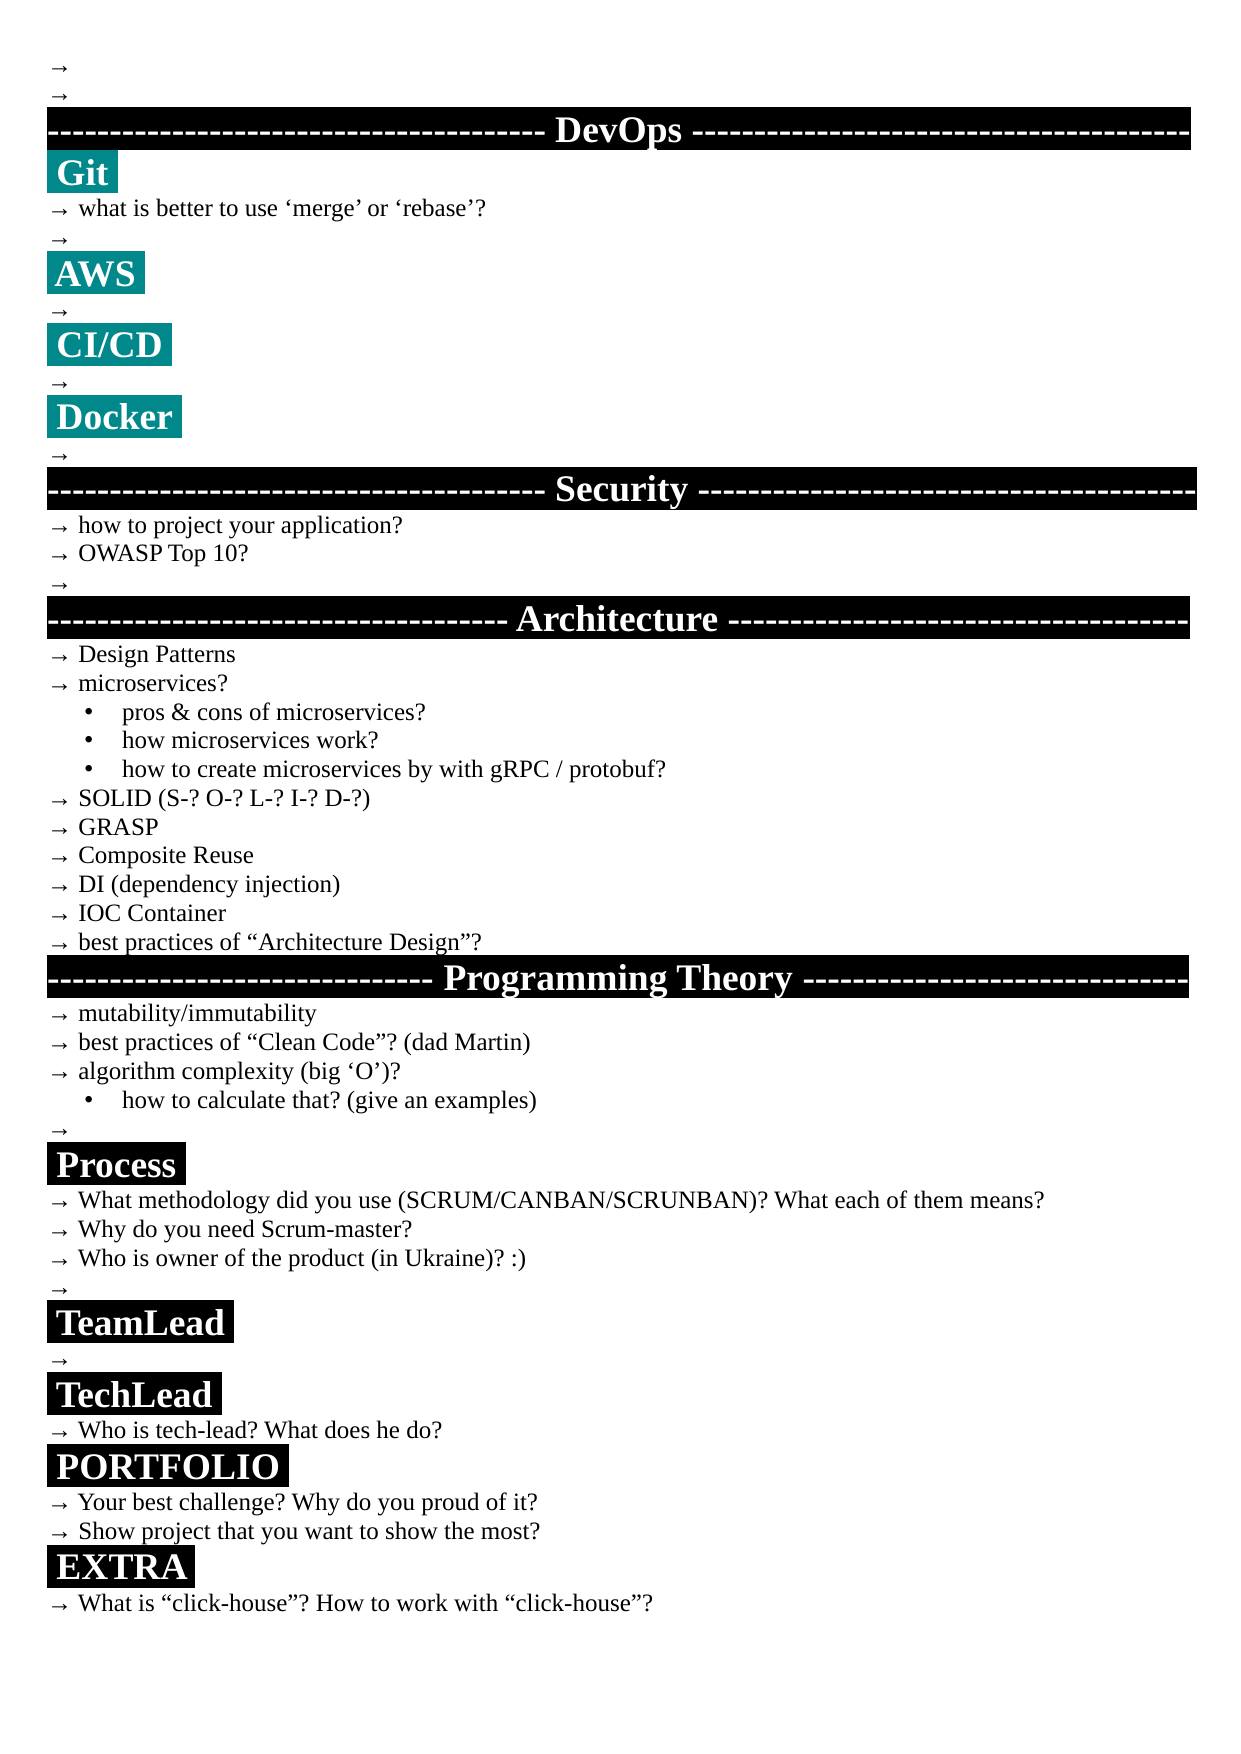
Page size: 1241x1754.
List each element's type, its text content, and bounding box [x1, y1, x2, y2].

text ---------------------------------------- DevOps ---------------------------------------- [47, 107, 1200, 150]
text Git [47, 150, 1200, 193]
text → [47, 366, 1200, 395]
text → Who is owner of the product (in Ukraine)? :) [47, 1243, 1200, 1272]
text → SOLID (S-? O-? L-? I-? D-?) [47, 783, 1200, 812]
text → What methodology did you use (SCRUM/CANBAN/SCRUNBAN)? What each of them means? [47, 1185, 1200, 1214]
text → DI (dependency injection) [47, 869, 1200, 898]
text → Show project that you want to show the most? [47, 1516, 1200, 1545]
text → microservices? [47, 668, 1200, 697]
text → mutability/immutability [47, 998, 1200, 1027]
text → what is better to use ‘merge’ or ‘rebase’? [47, 193, 1200, 222]
list how to create microservices by with gRPC / protobuf? [84, 754, 1200, 783]
text → [47, 438, 1200, 467]
text → best practices of “Architecture Design”? [47, 927, 1200, 955]
text ------------------------------------- Architecture ------------------------------------- [47, 596, 1200, 639]
text → [47, 294, 1200, 323]
text → [47, 1272, 1200, 1300]
text → [47, 222, 1200, 251]
text → What is “click-house”? How to work with “click-house”? [47, 1588, 1200, 1617]
text ------------------------------- Programming Theory ------------------------------- [47, 955, 1200, 998]
text → [47, 78, 1200, 107]
text ---------------------------------------- Security ---------------------------------------- [47, 467, 1200, 510]
list how microservices work? [84, 725, 1200, 754]
text EXTRA [47, 1545, 1200, 1588]
text → [47, 50, 1200, 78]
text CI/CD [47, 323, 1200, 366]
text → Your best challenge? Why do you proud of it? [47, 1487, 1200, 1516]
text → best practices of “Clean Code”? (dad Martin) [47, 1027, 1200, 1056]
text → [47, 1343, 1200, 1372]
text TeamLead [47, 1300, 1200, 1343]
list pros & cons of microservices? [84, 697, 1200, 725]
list how to calculate that? (give an examples) [84, 1085, 1200, 1113]
text → OWASP Top 10? [47, 538, 1200, 567]
text PORTFOLIO [47, 1444, 1200, 1487]
text AWS [47, 251, 1200, 294]
text → GRASP [47, 812, 1200, 840]
text → Why do you need Scrum-master? [47, 1214, 1200, 1243]
text → [47, 1113, 1200, 1142]
text → Design Patterns [47, 639, 1200, 668]
text Docker [47, 395, 1200, 438]
text → how to project your application? [47, 510, 1200, 538]
text Process [47, 1142, 1200, 1185]
text → [47, 567, 1200, 596]
text → Who is tech-lead? What does he do? [47, 1415, 1200, 1444]
text TechLead [47, 1372, 1200, 1415]
text → IOC Container [47, 898, 1200, 927]
text → Composite Reuse [47, 840, 1200, 869]
text → algorithm complexity (big ‘O’)? [47, 1056, 1200, 1085]
